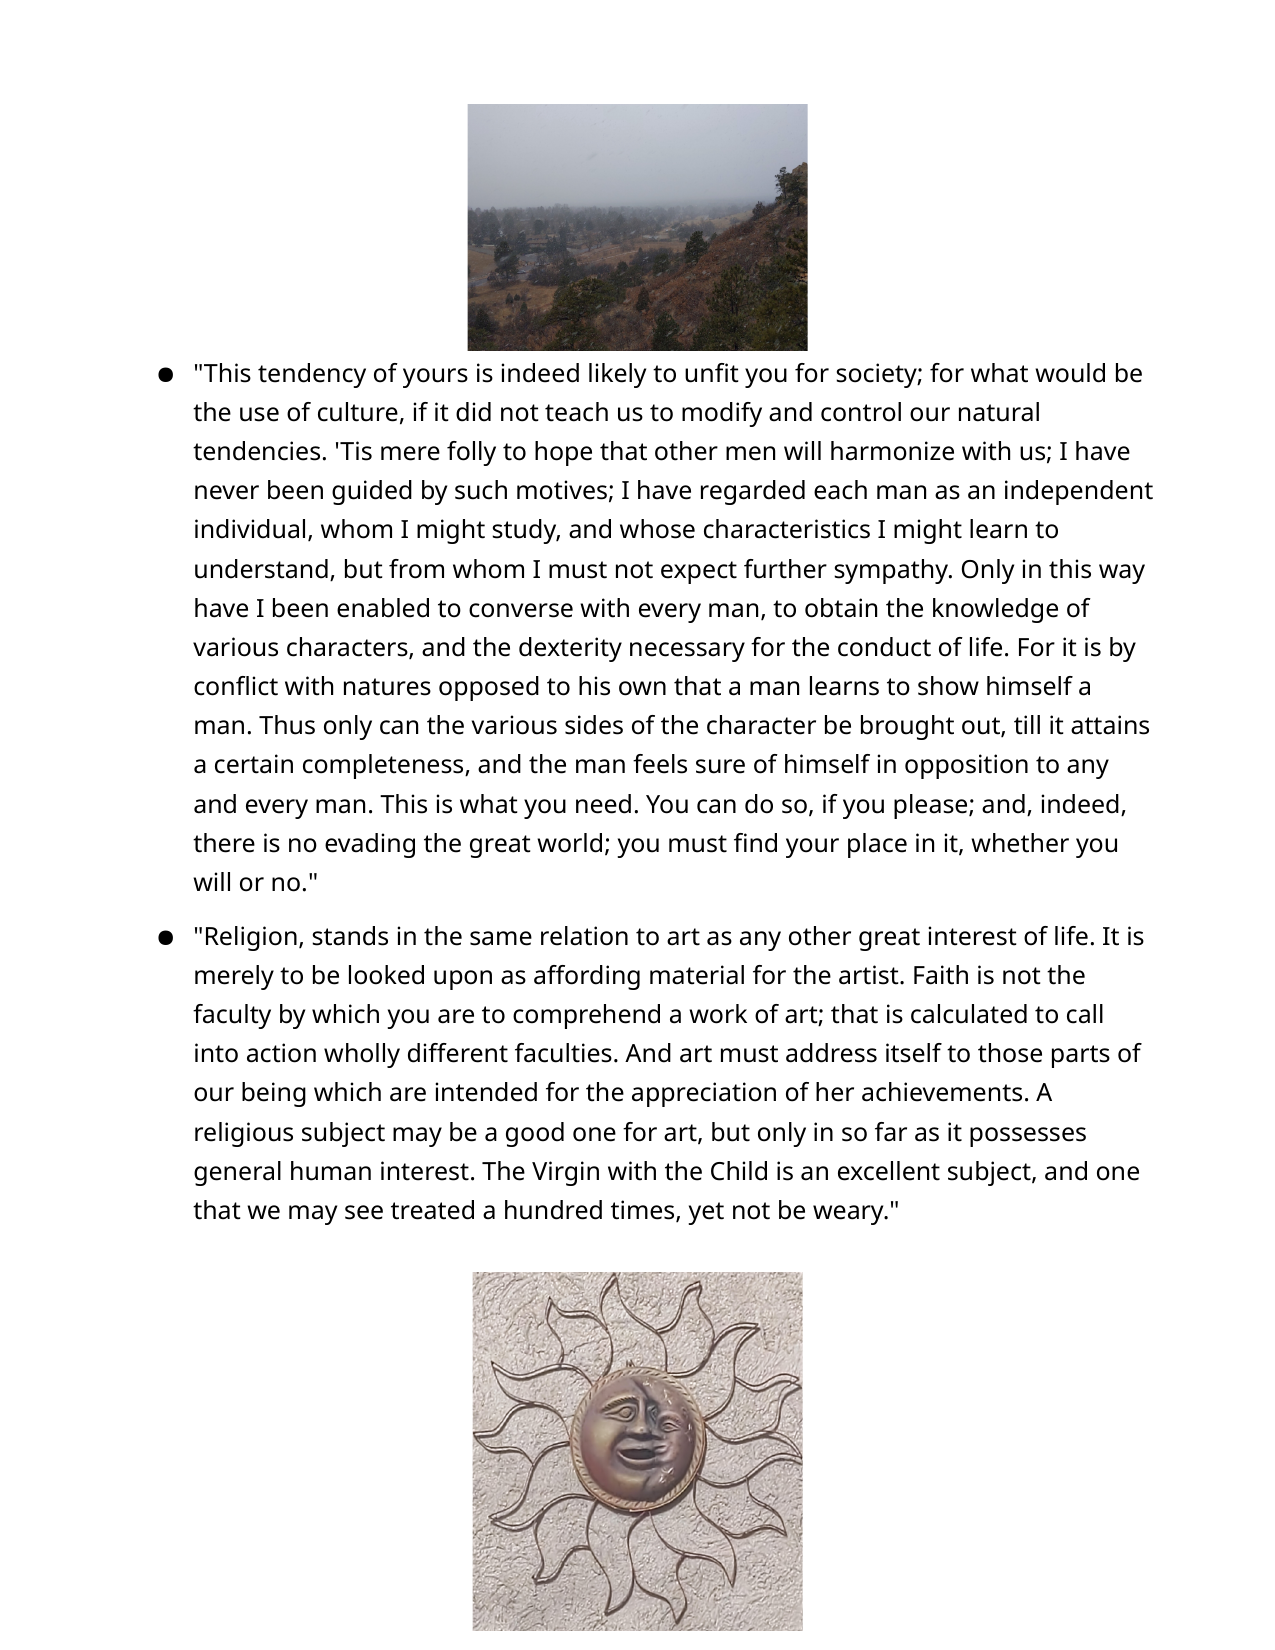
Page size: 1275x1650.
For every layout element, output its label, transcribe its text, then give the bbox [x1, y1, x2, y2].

picture [467, 104, 808, 351]
list "This tendency of yours is indeed likely to unfit you for society; for what would be the use of culture, if it did not teach us to modify and control our natural tendencies. 'Tis mere folly to hope that other men will harmonize with us; I have never been guided by such motives; I have regarded each man as an independent individual, whom I might study, and whose characteristics I might learn to understand, but from whom I must not expect further sympathy. Only in this way have I been enabled to converse with every man, to obtain the knowledge of various characters, and the dexterity necessary for the conduct of life. For it is by conflict with natures opposed to his own that a man learns to show himself a man. Thus only can the various sides of the character be brought out, till it attains a certain completeness, and the man feels sure of himself in opposition to any and every man. This is what you need. You can do so, if you please; and, indeed, there is no evading the great world; you must find your place in it, whether you will or no." [156, 118, 1157, 899]
list "Religion, stands in the same relation to art as any other great interest of life. It is merely to be looked upon as affording material for the artist. Faith is not the faculty by which you are to comprehend a work of art; that is calculated to call into action wholly different faculties. And art must address itself to those parts of our being which are intended for the appreciation of her achievements. A religious subject may be a good one for art, but only in so far as it possesses general human interest. The Virgin with the Child is an excellent subject, and one that we may see treated a hundred times, yet not be weary." [156, 918, 1157, 1227]
picture [472, 1272, 803, 1631]
